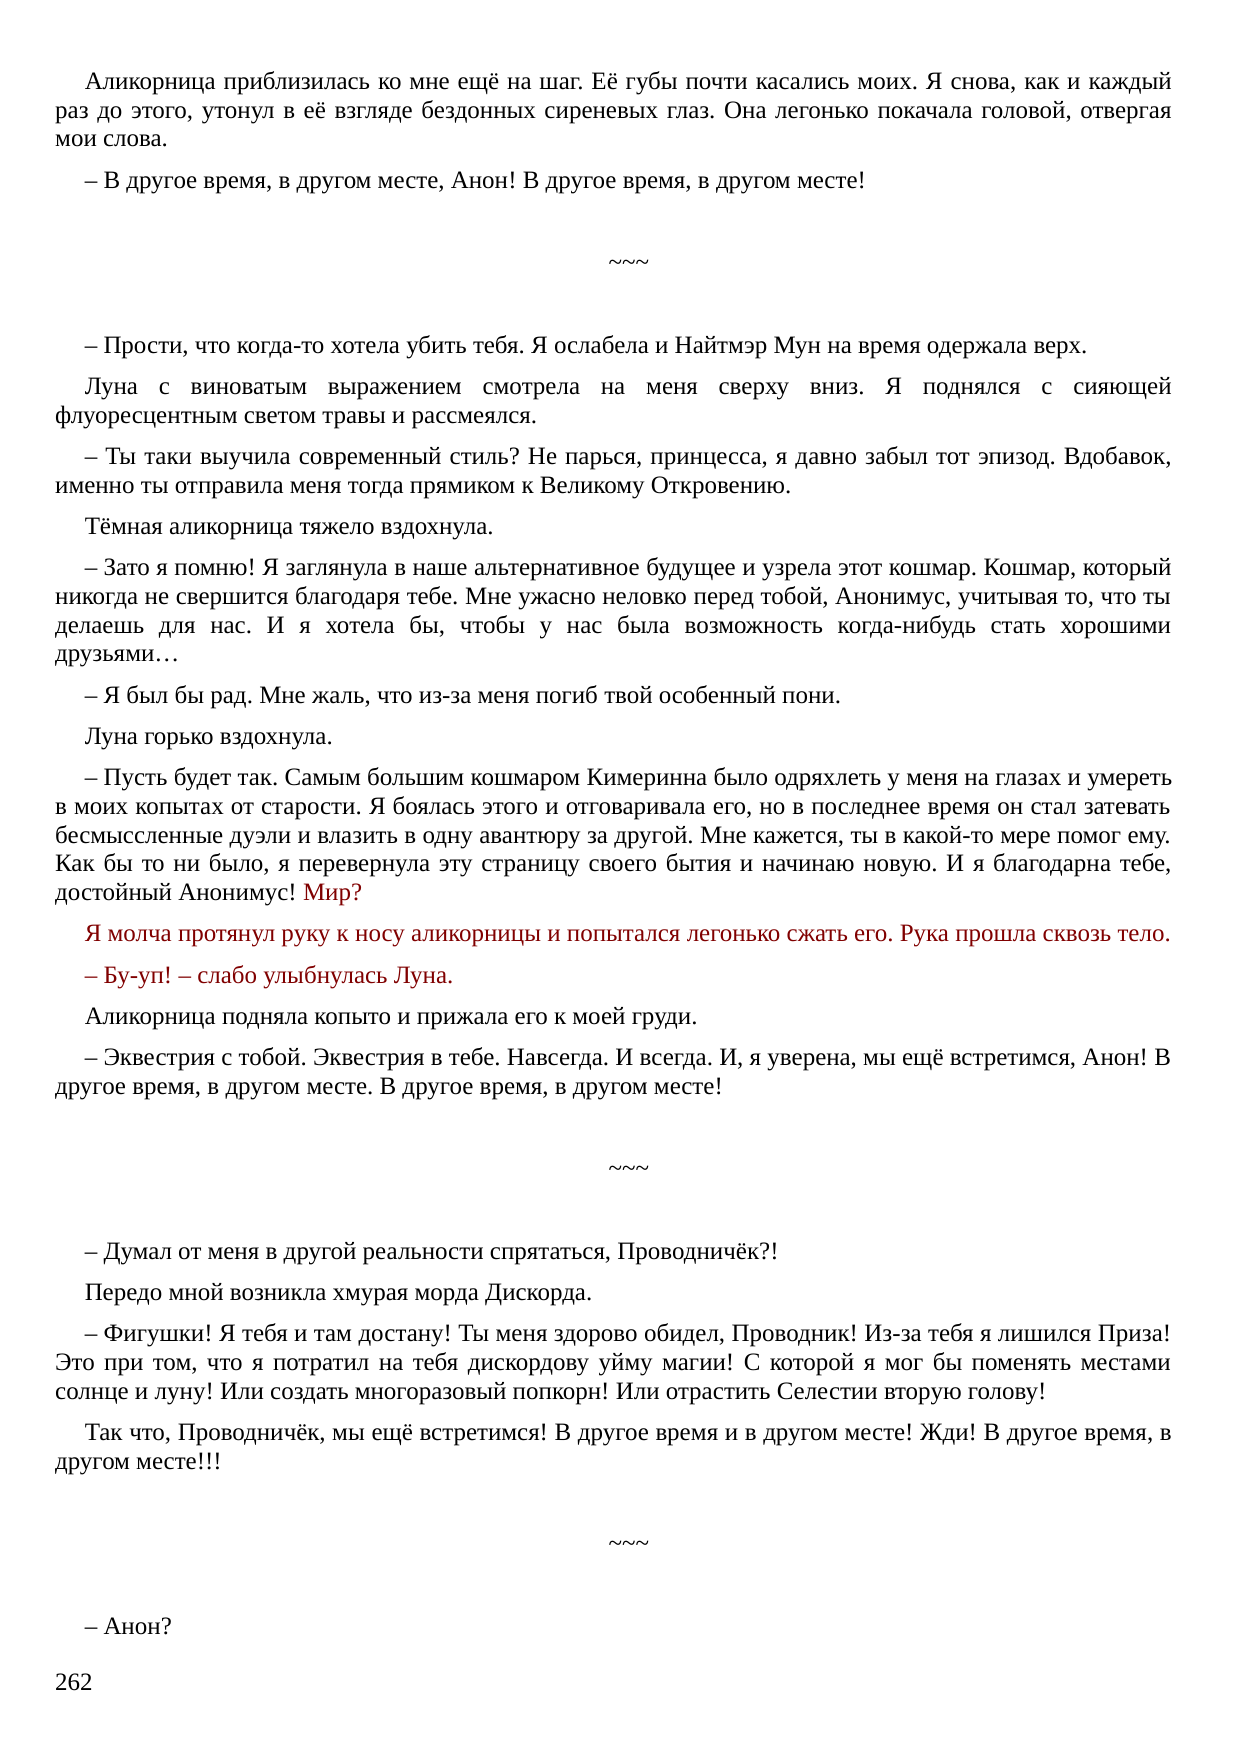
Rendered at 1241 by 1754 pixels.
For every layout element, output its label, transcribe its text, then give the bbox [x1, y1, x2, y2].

text – Бу-уп! – слабо улыбнулась Луна. [55, 960, 1173, 988]
text – Прости, что когда-то хотела убить тебя. Я ослабела и Найтмэр Мун на время одержала верх. [55, 330, 1173, 358]
text ~~~ [55, 1153, 1173, 1182]
text Аликорница приблизилась ко мне ещё на шаг. Её губы почти касались моих. Я снова, как и каждый раз до этого, утонул в её взгляде бездонных сиреневых глаз. Она легонько покачала головой, отвергая мои слова. [55, 66, 1173, 152]
text – Эквестрия с тобой. Эквестрия в тебе. Навсегда. И всегда. И, я уверена, мы ещё встретимся, Анон! В другое время, в другом месте. В другое время, в другом месте! [55, 1042, 1173, 1100]
text Так что, Проводничёк, мы ещё встретимся! В другое время и в другом месте! Жди! В другое время, в другом месте!!! [55, 1417, 1173, 1475]
text Тёмная аликорница тяжело вздохнула. [55, 511, 1173, 540]
text Передо мной возникла хмурая морда Дискорда. [55, 1277, 1173, 1306]
text – Я был бы рад. Мне жаль, что из-за меня погиб твой особенный пони. [55, 680, 1173, 708]
text ~~~ [55, 247, 1173, 276]
text Луна с виноватым выражением смотрела на меня сверху вниз. Я поднялся с сияющей флуоресцентным светом травы и рассмеялся. [55, 371, 1173, 428]
text Я молча протянул руку к носу аликорницы и попытался легонько сжать его. Рука прошла сквозь тело. [55, 918, 1173, 947]
text ~~~ [55, 1528, 1173, 1557]
text – Думал от меня в другой реальности спрятаться, Проводничёк?! [55, 1236, 1173, 1265]
text – Зато я помню! Я заглянула в наше альтернативное будущее и узрела этот кошмар. Кошмар, который никогда не свершится благодаря тебе. Мне ужасно неловко перед тобой, Анонимус, учитывая то, что ты делаешь для нас. И я хотела бы, чтобы у нас была возможность когда-нибудь стать хорошими друзьями… [55, 552, 1173, 667]
text – В другое время, в другом месте, Анон! В другое время, в другом месте! [55, 165, 1173, 193]
text Аликорница подняла копыто и прижала его к моей груди. [55, 1001, 1173, 1030]
text Луна горько вздохнула. [55, 721, 1173, 750]
text – Пусть будет так. Самым большим кошмаром Кимеринна было одряхлеть у меня на глазах и умереть в моих копытах от старости. Я боялась этого и отговаривала его, но в последнее время он стал затевать бесмыссленные дуэли и влазить в одну авантюру за другой. Мне кажется, ты в какой-то мере помог ему. Как бы то ни было, я перевернула эту страницу своего бытия и начинаю новую. И я благодарна тебе, достойный Анонимус! Мир? [55, 762, 1173, 906]
text – Ты таки выучила современный стиль? Не парься, принцесса, я давно забыл тот эпизод. Вдобавок, именно ты отправила меня тогда прямиком к Великому Откровению. [55, 441, 1173, 498]
text – Фигушки! Я тебя и там достану! Ты меня здорово обидел, Проводник! Из-за тебя я лишился Приза! Это при том, что я потратил на тебя дискордову уйму магии! С которой я мог бы поменять местами солнце и луну! Или создать многоразовый попкорн! Или отрастить Селестии вторую голову! [55, 1318, 1173, 1405]
text – Анон? [55, 1611, 1173, 1640]
